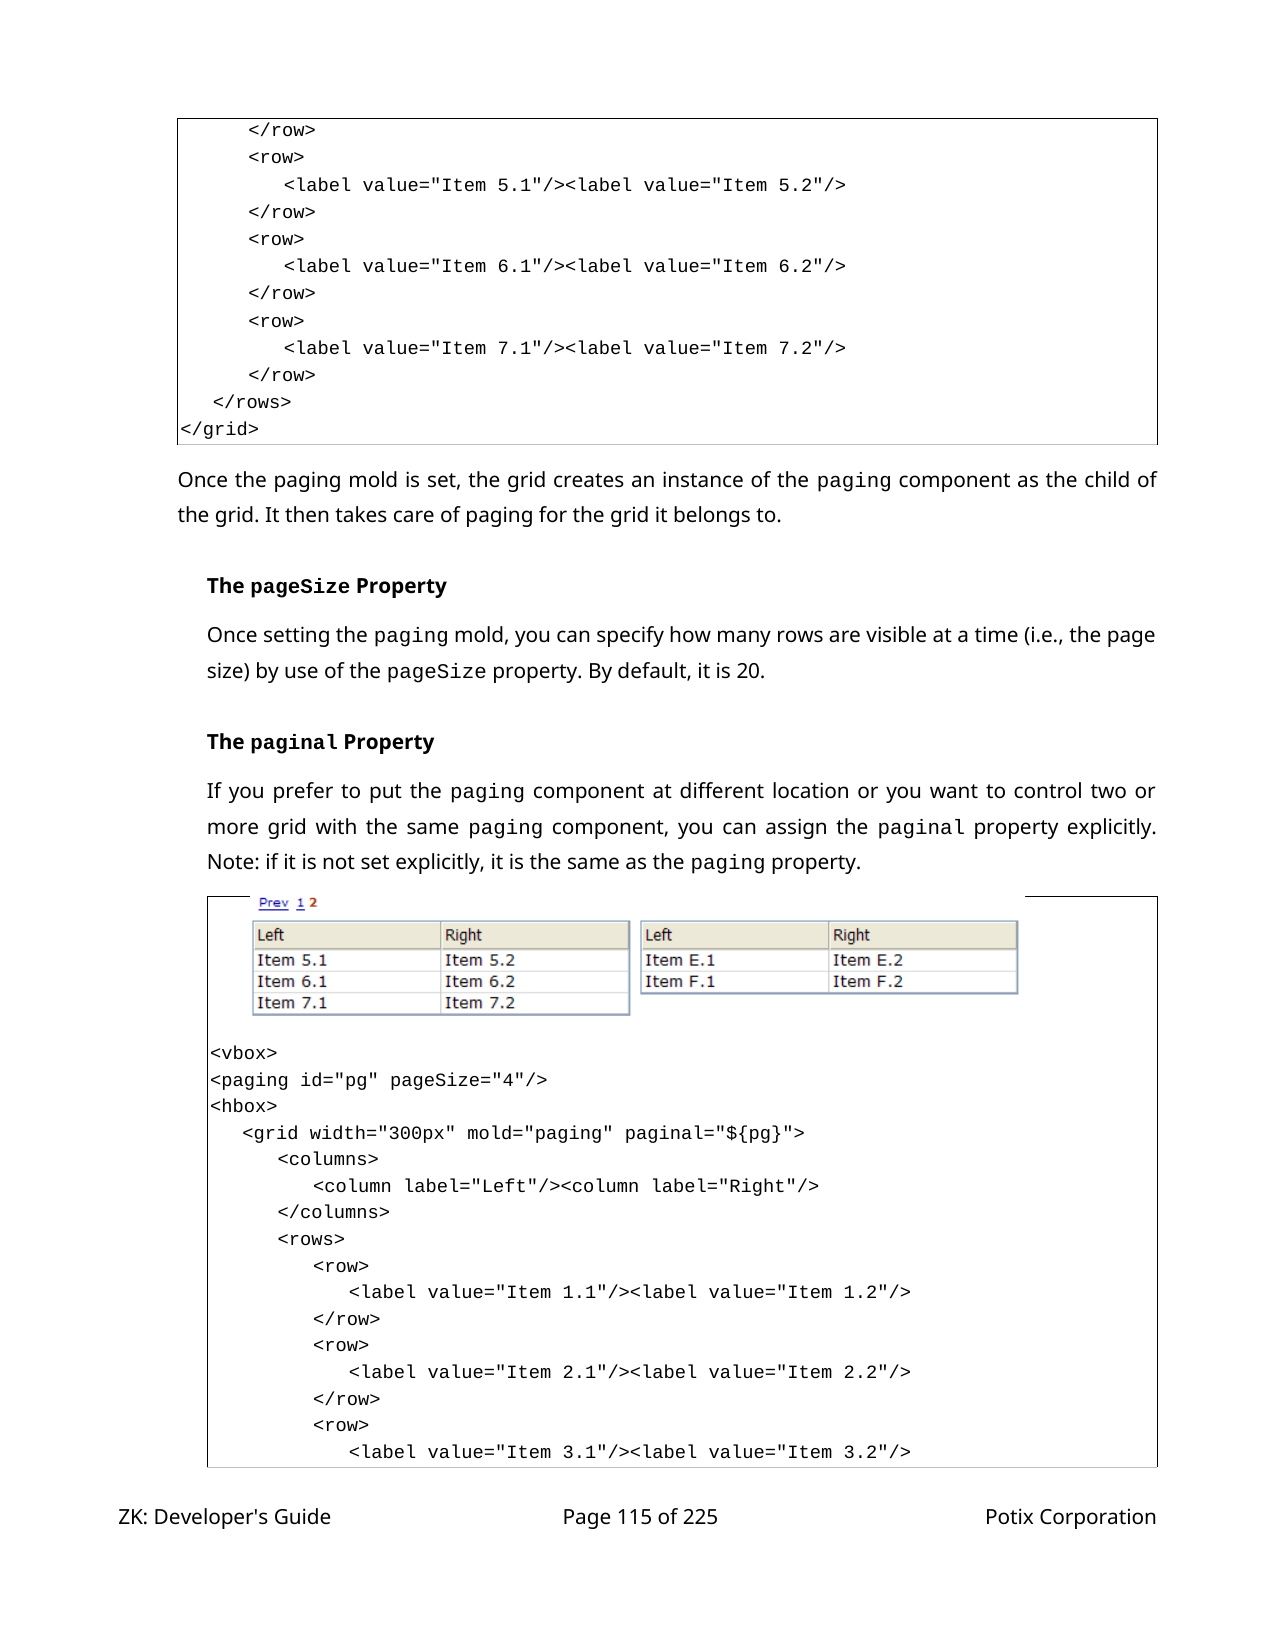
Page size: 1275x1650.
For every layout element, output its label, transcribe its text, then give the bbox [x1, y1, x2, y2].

text Once the paging mold is set, the grid creates an instance of the paging component as the child of the grid. It then takes care of paging for the grid it belongs to. [177, 465, 1157, 529]
text </row> [178, 363, 1157, 387]
picture [250, 893, 1025, 1021]
text Once setting the paging mold, you can specify how many rows are visible at a time (i.e., the page size) by use of the pageSize property. By default, it is 20. [207, 621, 1157, 684]
text </grid> [178, 417, 1157, 444]
text </row> [178, 200, 1157, 224]
text <label value="Item 6.1"/><label value="Item 6.2"/> [178, 254, 1157, 278]
subtitle The paginal Property [207, 727, 1157, 756]
text </row> [178, 281, 1157, 306]
text <label value="Item 7.1"/><label value="Item 7.2"/> [178, 336, 1157, 360]
text </rows> [178, 390, 1157, 414]
text If you prefer to put the paging component at different location or you want to control two or more grid with the same paging component, you can assign the paginal property explicitly. Note: if it is not set explicitly, it is the same as the paging property. [207, 776, 1157, 876]
text <label value="Item 5.1"/><label value="Item 5.2"/> [178, 172, 1157, 197]
text <row> [178, 227, 1157, 251]
text <row> [178, 145, 1157, 169]
text <vbox> <paging id="pg" pageSize="4"/> <hbox> <grid width="300px" mold="paging" paginal="${pg}"> <columns> <column label="Left"/><column label="Right"/> </columns> <rows> <row> <label value="Item 1.1"/><label value="Item 1.2"/> </row> <row> <label value="Item 2.1"/><label value="Item 2.2"/> </row> <row> <label value="Item 3.1"/><label value="Item 3.2"/> [208, 1039, 1157, 1467]
subtitle The pageSize Property [207, 571, 1157, 600]
text <row> [178, 308, 1157, 333]
text </row> [178, 119, 1157, 142]
